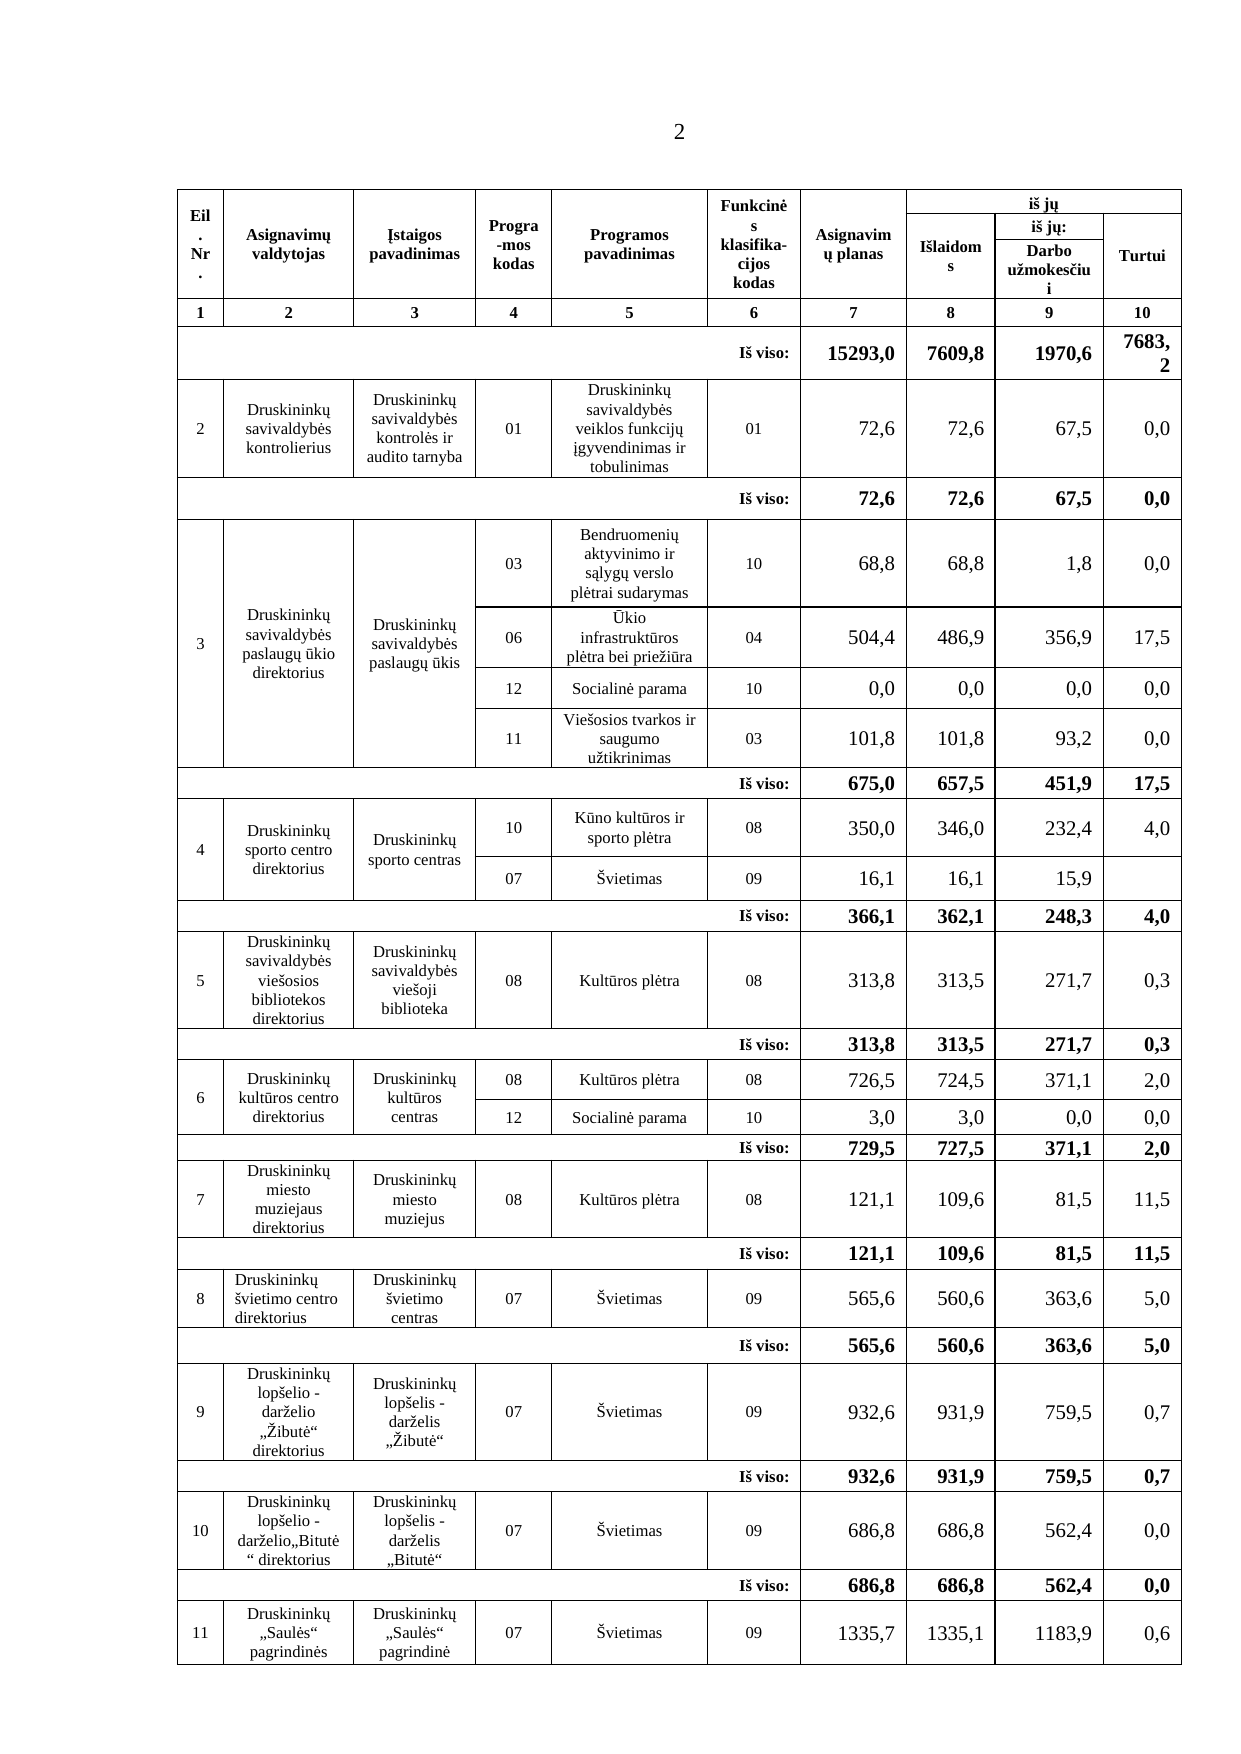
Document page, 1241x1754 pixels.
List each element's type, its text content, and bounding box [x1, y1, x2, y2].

table_cell 1335,1 [907, 1601, 994, 1664]
table_header iš jų [907, 190, 1181, 213]
table_cell Druskininkų „Saulės“ pagrindinė [354, 1601, 475, 1664]
table_cell 10 [708, 1100, 800, 1134]
table_cell Druskininkų kultūros centro direktorius [224, 1060, 353, 1134]
table_cell Druskininkų sporto centro direktorius [224, 799, 353, 900]
table_cell 1 [178, 299, 223, 326]
table_cell 686,8 [801, 1492, 906, 1569]
table_cell Druskininkų savivaldybės viešoji biblioteka [354, 932, 475, 1028]
table_cell 72,6 [801, 478, 906, 519]
table_cell 0,0 [1104, 668, 1181, 708]
table_cell 2,0 [1104, 1060, 1181, 1099]
table_header Funkcinės klasifika-cijos kodas [708, 190, 800, 298]
table_cell 565,6 [801, 1328, 906, 1363]
table_cell 686,8 [907, 1570, 994, 1600]
table_cell 8 [907, 299, 994, 326]
table_cell Išlaidoms [907, 214, 994, 298]
table_cell 5 [178, 932, 223, 1028]
table_cell 729,5 [801, 1135, 906, 1159]
table_cell Druskininkų savivaldybės paslaugų ūkis [354, 520, 475, 767]
table_cell 5 [552, 299, 707, 326]
table_cell 06 [476, 608, 551, 667]
table_cell 675,0 [801, 768, 906, 798]
table_cell 7 [801, 299, 906, 326]
table_cell 5,0 [1104, 1328, 1181, 1363]
table_cell Kultūros plėtra [552, 1161, 707, 1237]
table_cell 10 [476, 799, 551, 856]
table_cell 09 [708, 857, 800, 900]
table_cell 10 [1104, 299, 1181, 326]
table_cell iš jų: [996, 214, 1103, 239]
table_cell Ūkio infrastruktūros plėtra bei priežiūra [552, 608, 707, 667]
table_cell 12 [476, 668, 551, 708]
table_cell 109,6 [907, 1161, 994, 1237]
table_cell Druskininkų švietimo centras [354, 1270, 475, 1327]
table_cell Kultūros plėtra [552, 1060, 707, 1099]
table_cell 0,6 [1104, 1601, 1181, 1664]
table_cell 4,0 [1104, 901, 1181, 931]
table_cell 363,6 [996, 1328, 1103, 1363]
table_cell 01 [476, 380, 551, 477]
table_cell 1183,9 [996, 1601, 1103, 1664]
table_cell 08 [476, 932, 551, 1028]
table_cell 07 [476, 1364, 551, 1460]
table_cell 759,5 [996, 1461, 1103, 1491]
table_cell 7 [178, 1161, 223, 1237]
table_cell 4 [178, 799, 223, 900]
table_cell 11 [178, 1601, 223, 1664]
table_cell 15293,0 [801, 327, 906, 378]
table_cell 362,1 [907, 901, 994, 931]
table_cell Druskininkų lopšelis - darželis „Žibutė“ [354, 1364, 475, 1460]
table_cell Iš viso: [178, 901, 800, 931]
table_cell 7609,8 [907, 327, 994, 378]
table_cell 0,0 [1104, 1492, 1181, 1569]
table_cell 0,0 [907, 668, 994, 708]
table_cell 657,5 [907, 768, 994, 798]
table_cell 11 [476, 709, 551, 767]
table_cell Druskininkų lopšelio - darželio „Žibutė“ direktorius [224, 1364, 353, 1460]
table_cell 8 [178, 1270, 223, 1327]
table_cell 350,0 [801, 799, 906, 856]
table_cell 3,0 [801, 1100, 906, 1134]
table_cell 81,5 [996, 1161, 1103, 1237]
table_cell 313,8 [801, 932, 906, 1028]
table_cell Druskininkų „Saulės“ pagrindinės [224, 1601, 353, 1664]
table_cell Iš viso: [178, 1570, 800, 1600]
table_cell Iš viso: [178, 1328, 800, 1363]
table_cell 931,9 [907, 1364, 994, 1460]
table_cell 0,7 [1104, 1461, 1181, 1491]
table_cell 12 [476, 1100, 551, 1134]
table_cell Druskininkų miesto muziejus [354, 1161, 475, 1237]
table_cell 11,5 [1104, 1238, 1181, 1268]
table_cell 366,1 [801, 901, 906, 931]
table_cell 0,0 [1104, 709, 1181, 767]
table_cell Švietimas [552, 1601, 707, 1664]
table_cell 04 [708, 608, 800, 667]
table_cell 686,8 [801, 1570, 906, 1600]
table_cell Darbo užmokesčiui [996, 240, 1103, 298]
table_cell 08 [708, 1161, 800, 1237]
table_cell 101,8 [907, 709, 994, 767]
table_cell Švietimas [552, 1270, 707, 1327]
table_header Eil. Nr. [178, 190, 223, 298]
table_cell 1970,6 [996, 327, 1103, 378]
table_cell Druskininkų lopšelio - darželio„Bitutė“ direktorius [224, 1492, 353, 1569]
table_cell 0,3 [1104, 932, 1181, 1028]
table_cell 09 [708, 1601, 800, 1664]
table_cell 93,2 [996, 709, 1103, 767]
table_cell Socialinė parama [552, 668, 707, 708]
table_cell 9 [996, 299, 1103, 326]
table_cell 07 [476, 1270, 551, 1327]
table_cell 09 [708, 1492, 800, 1569]
table_cell 08 [476, 1161, 551, 1237]
table_cell 15,9 [996, 857, 1103, 900]
table_cell 68,8 [801, 520, 906, 606]
table_cell 271,7 [996, 1029, 1103, 1059]
table_cell 01 [708, 380, 800, 477]
table_cell Švietimas [552, 1364, 707, 1460]
table_cell 72,6 [907, 380, 994, 477]
table_cell 07 [476, 1492, 551, 1569]
table_cell 356,9 [996, 608, 1103, 667]
table_cell 0,0 [1104, 1570, 1181, 1600]
table_cell 248,3 [996, 901, 1103, 931]
table_cell 724,5 [907, 1060, 994, 1099]
table_cell 232,4 [996, 799, 1103, 856]
table_cell 0,0 [1104, 478, 1181, 519]
table_cell 271,7 [996, 932, 1103, 1028]
table_cell 486,9 [907, 608, 994, 667]
table_cell 03 [708, 709, 800, 767]
table_cell Turtui [1104, 214, 1181, 298]
table_cell Iš viso: [178, 1135, 800, 1159]
table_cell Druskininkų lopšelis - darželis „Bitutė“ [354, 1492, 475, 1569]
table_cell 03 [476, 520, 551, 606]
table_header Asignavimų planas [801, 190, 906, 298]
table_cell 10 [178, 1492, 223, 1569]
table_cell 17,5 [1104, 768, 1181, 798]
table_cell 727,5 [907, 1135, 994, 1159]
table_cell Druskininkų savivaldybės viešosios bibliotekos direktorius [224, 932, 353, 1028]
table_cell 2 [224, 299, 353, 326]
table_cell 504,4 [801, 608, 906, 667]
table_cell 0,0 [996, 668, 1103, 708]
table_cell 0,0 [801, 668, 906, 708]
table_cell 08 [708, 799, 800, 856]
table_cell Druskininkų sporto centras [354, 799, 475, 900]
table_cell Druskininkų švietimo centro direktorius [224, 1270, 353, 1327]
table_cell Kultūros plėtra [552, 932, 707, 1028]
table_cell 121,1 [801, 1161, 906, 1237]
table_cell 565,6 [801, 1270, 906, 1327]
table_cell Druskininkų savivaldybės kontrolierius [224, 380, 353, 477]
table_cell 371,1 [996, 1060, 1103, 1099]
table_cell 6 [178, 1060, 223, 1134]
table_cell 562,4 [996, 1570, 1103, 1600]
table_cell 3 [354, 299, 475, 326]
table_cell 10 [708, 520, 800, 606]
table_cell 72,6 [907, 478, 994, 519]
table_cell 9 [178, 1364, 223, 1460]
table_cell 16,1 [801, 857, 906, 900]
table_cell 121,1 [801, 1238, 906, 1268]
table_cell 4 [476, 299, 551, 326]
table_cell Iš viso: [178, 1029, 800, 1059]
table_cell Iš viso: [178, 768, 800, 798]
table_cell 313,5 [907, 932, 994, 1028]
table_cell Švietimas [552, 857, 707, 900]
table_cell 560,6 [907, 1270, 994, 1327]
table_cell 1335,7 [801, 1601, 906, 1664]
table_cell 09 [708, 1364, 800, 1460]
table_cell 67,5 [996, 478, 1103, 519]
table_cell 363,6 [996, 1270, 1103, 1327]
table_cell 932,6 [801, 1364, 906, 1460]
table_cell 0,0 [1104, 1100, 1181, 1134]
table_header Asignavimų valdytojas [224, 190, 353, 298]
table_cell Viešosios tvarkos ir saugumo užtikrinimas [552, 709, 707, 767]
table_cell Druskininkų miesto muziejaus direktorius [224, 1161, 353, 1237]
table_cell 1,8 [996, 520, 1103, 606]
table_header Įstaigos pavadinimas [354, 190, 475, 298]
table_cell Socialinė parama [552, 1100, 707, 1134]
table_cell 11,5 [1104, 1161, 1181, 1237]
table_cell 726,5 [801, 1060, 906, 1099]
table_cell 6 [708, 299, 800, 326]
table_cell 0,0 [1104, 520, 1181, 606]
table_cell Druskininkų savivaldybės veiklos funkcijų įgyvendinimas ir tobulinimas [552, 380, 707, 477]
table_cell 0,7 [1104, 1364, 1181, 1460]
table_cell Kūno kultūros ir sporto plėtra [552, 799, 707, 856]
table_cell 0,3 [1104, 1029, 1181, 1059]
table_cell 07 [476, 857, 551, 900]
table_cell 451,9 [996, 768, 1103, 798]
table_cell Druskininkų savivaldybės kontrolės ir audito tarnyba [354, 380, 475, 477]
table_cell 3,0 [907, 1100, 994, 1134]
table_cell 17,5 [1104, 608, 1181, 667]
table_cell 08 [476, 1060, 551, 1099]
table_header Programos pavadinimas [552, 190, 707, 298]
table_cell 101,8 [801, 709, 906, 767]
table_cell 09 [708, 1270, 800, 1327]
table_cell 16,1 [907, 857, 994, 900]
table_cell 4,0 [1104, 799, 1181, 856]
table_cell 3 [178, 520, 223, 767]
table_cell 7683,2 [1104, 327, 1181, 378]
table_cell 313,5 [907, 1029, 994, 1059]
table_cell 0,0 [996, 1100, 1103, 1134]
table_cell 109,6 [907, 1238, 994, 1268]
table_cell Švietimas [552, 1492, 707, 1569]
table_cell Iš viso: [178, 327, 800, 378]
table_cell 0,0 [1104, 380, 1181, 477]
table_cell 562,4 [996, 1492, 1103, 1569]
table_cell 560,6 [907, 1328, 994, 1363]
table_cell Bendruomenių aktyvinimo ir sąlygų verslo plėtrai sudarymas [552, 520, 707, 606]
table_cell Iš viso: [178, 1238, 800, 1268]
table_cell 371,1 [996, 1135, 1103, 1159]
table_cell 10 [708, 668, 800, 708]
table_cell 81,5 [996, 1238, 1103, 1268]
table_cell Iš viso: [178, 478, 800, 519]
table_cell 686,8 [907, 1492, 994, 1569]
table_cell 2,0 [1104, 1135, 1181, 1159]
table_cell 759,5 [996, 1364, 1103, 1460]
table_cell 313,8 [801, 1029, 906, 1059]
table_cell 5,0 [1104, 1270, 1181, 1327]
table_cell 08 [708, 932, 800, 1028]
table_cell 346,0 [907, 799, 994, 856]
table_cell 72,6 [801, 380, 906, 477]
table_cell Iš viso: [178, 1461, 800, 1491]
table_cell 932,6 [801, 1461, 906, 1491]
table_cell 931,9 [907, 1461, 994, 1491]
table_cell [1104, 857, 1181, 900]
table_cell 68,8 [907, 520, 994, 606]
table_cell 07 [476, 1601, 551, 1664]
table_cell 2 [178, 380, 223, 477]
table_cell Druskininkų savivaldybės paslaugų ūkio direktorius [224, 520, 353, 767]
table_cell 67,5 [996, 380, 1103, 477]
table_header Progra-mos kodas [476, 190, 551, 298]
table_cell Druskininkų kultūros centras [354, 1060, 475, 1134]
table_cell 08 [708, 1060, 800, 1099]
